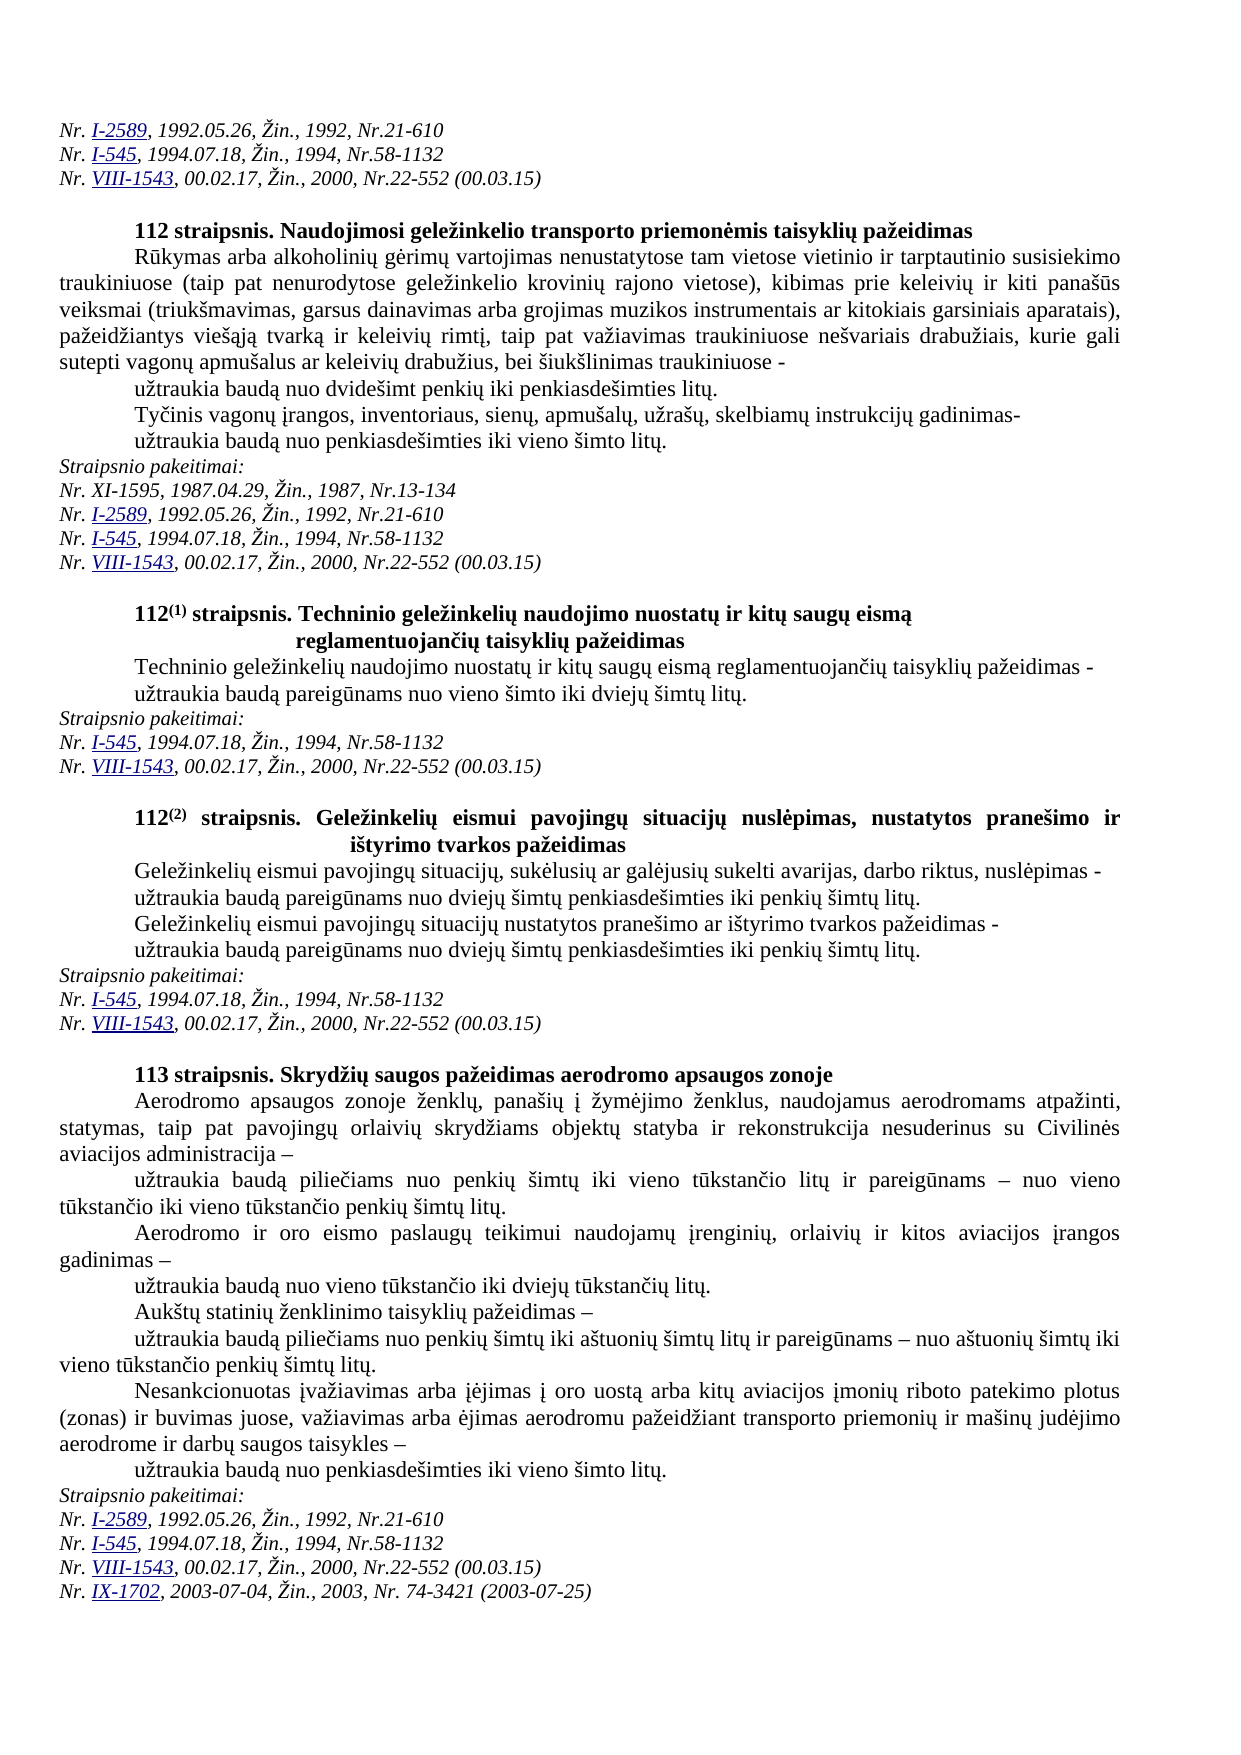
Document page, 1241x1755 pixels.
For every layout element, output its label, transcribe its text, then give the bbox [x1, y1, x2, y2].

text Tyčinis vagonų įrangos, inventoriaus, sienų, apmušalų, užrašų, skelbiamų instrukcijų gadinimas- [59, 401, 1122, 427]
text Nr. VIII-1543, 00.02.17, Žin., 2000, Nr.22-552 (00.03.15) [59, 550, 1122, 574]
text Nr. I-2589, 1992.05.26, Žin., 1992, Nr.21-610 [59, 1507, 1122, 1531]
text Aukštų statinių ženklinimo taisyklių pažeidimas – [59, 1298, 1122, 1325]
text Techninio geležinkelių naudojimo nuostatų ir kitų saugų eismą reglamentuojančių taisyklių pažeidimas - [59, 653, 1122, 679]
text Nr. VIII-1543, 00.02.17, Žin., 2000, Nr.22-552 (00.03.15) [59, 1011, 1122, 1035]
text Nr. IX-1702, 2003-07-04, Žin., 2003, Nr. 74-3421 (2003-07-25) [59, 1579, 1122, 1603]
text užtraukia baudą pareigūnams nuo dviejų šimtų penkiasdešimties iki penkių šimtų litų. [59, 936, 1122, 963]
text užtraukia baudą nuo vieno tūkstančio iki dviejų tūkstančių litų. [59, 1272, 1122, 1298]
text užtraukia baudą nuo dvidešimt penkių iki penkiasdešimties litų. [59, 375, 1122, 401]
text Nr. I-545, 1994.07.18, Žin., 1994, Nr.58-1132 [59, 526, 1122, 550]
text Nr. VIII-1543, 00.02.17, Žin., 2000, Nr.22-552 (00.03.15) [59, 754, 1122, 778]
text Nr. VIII-1543, 00.02.17, Žin., 2000, Nr.22-552 (00.03.15) [59, 166, 1122, 190]
text Nr. XI-1595, 1987.04.29, Žin., 1987, Nr.13-134 [59, 478, 1122, 502]
text užtraukia baudą pareigūnams nuo dviejų šimtų penkiasdešimties iki penkių šimtų litų. [59, 883, 1122, 910]
text Nr. I-545, 1994.07.18, Žin., 1994, Nr.58-1132 [59, 1531, 1122, 1555]
text užtraukia baudą piliečiams nuo penkių šimtų iki vieno tūkstančio litų ir pareigūnams – nuo vieno tūkstančio iki vieno tūkstančio penkių šimtų litų. [59, 1167, 1122, 1219]
text Straipsnio pakeitimai: [59, 706, 1122, 730]
text Nr. I-545, 1994.07.18, Žin., 1994, Nr.58-1132 [59, 730, 1122, 754]
text 112 straipsnis. Naudojimosi geležinkelio transporto priemonėmis taisyklių pažeidimas [134, 217, 1122, 243]
text Aerodromo ir oro eismo paslaugų teikimui naudojamų įrenginių, orlaivių ir kitos aviacijos įrangos gadinimas – [59, 1219, 1122, 1272]
text Geležinkelių eismui pavojingų situacijų, sukėlusių ar galėjusių sukelti avarijas, darbo riktus, nuslėpimas - [59, 857, 1122, 883]
text Aerodromo apsaugos zonoje ženklų, panašių į žymėjimo ženklus, naudojamus aerodromams atpažinti, statymas, taip pat pavojingų orlaivių skrydžiams objektų statyba ir rekonstrukcija nesuderinus su Civilinės aviacijos administracija – [59, 1087, 1122, 1167]
text Nr. I-545, 1994.07.18, Žin., 1994, Nr.58-1132 [59, 142, 1122, 166]
text Straipsnio pakeitimai: [59, 454, 1122, 478]
text 112(2) straipsnis. Geležinkelių eismui pavojingų situacijų nuslėpimas, nustatytos pranešimo ir ištyrimo tvarkos pažeidimas [134, 804, 1122, 857]
text reglamentuojančių taisyklių pažeidimas [295, 627, 1122, 653]
text užtraukia baudą nuo penkiasdešimties iki vieno šimto litų. [59, 427, 1122, 454]
text užtraukia baudą piliečiams nuo penkių šimtų iki aštuonių šimtų litų ir pareigūnams – nuo aštuonių šimtų iki vieno tūkstančio penkių šimtų litų. [59, 1325, 1122, 1377]
text 112(1) straipsnis. Techninio geležinkelių naudojimo nuostatų ir kitų saugų eismą [134, 601, 1122, 627]
text Nesankcionuotas įvažiavimas arba įėjimas į oro uostą arba kitų aviacijos įmonių riboto patekimo plotus (zonas) ir buvimas juose, važiavimas arba ėjimas aerodromu pažeidžiant transporto priemonių ir mašinų judėjimo aerodrome ir darbų saugos taisykles – [59, 1377, 1122, 1456]
text Straipsnio pakeitimai: [59, 1483, 1122, 1507]
text užtraukia baudą nuo penkiasdešimties iki vieno šimto litų. [59, 1456, 1122, 1483]
text Straipsnio pakeitimai: [59, 963, 1122, 987]
text Nr. VIII-1543, 00.02.17, Žin., 2000, Nr.22-552 (00.03.15) [59, 1555, 1122, 1579]
text Nr. I-545, 1994.07.18, Žin., 1994, Nr.58-1132 [59, 987, 1122, 1011]
text Nr. I-2589, 1992.05.26, Žin., 1992, Nr.21-610 [59, 502, 1122, 526]
text Nr. I-2589, 1992.05.26, Žin., 1992, Nr.21-610 [59, 118, 1122, 142]
text užtraukia baudą pareigūnams nuo vieno šimto iki dviejų šimtų litų. [59, 679, 1122, 706]
text 113 straipsnis. Skrydžių saugos pažeidimas aerodromo apsaugos zonoje [59, 1061, 1122, 1087]
text Geležinkelių eismui pavojingų situacijų nustatytos pranešimo ar ištyrimo tvarkos pažeidimas - [59, 910, 1122, 936]
text Rūkymas arba alkoholinių gėrimų vartojimas nenustatytose tam vietose vietinio ir tarptautinio susisiekimo traukiniuose (taip pat nenurodytose geležinkelio krovinių rajono vietose), kibimas prie keleivių ir kiti panašūs veiksmai (triukšmavimas, garsus dainavimas arba grojimas muzikos instrumentais ar kitokiais garsiniais aparatais), pažeidžiantys viešąją tvarką ir keleivių rimtį, taip pat važiavimas traukiniuose nešvariais drabužiais, kurie gali sutepti vagonų apmušalus ar keleivių drabužius, bei šiukšlinimas traukiniuose - [59, 243, 1122, 375]
